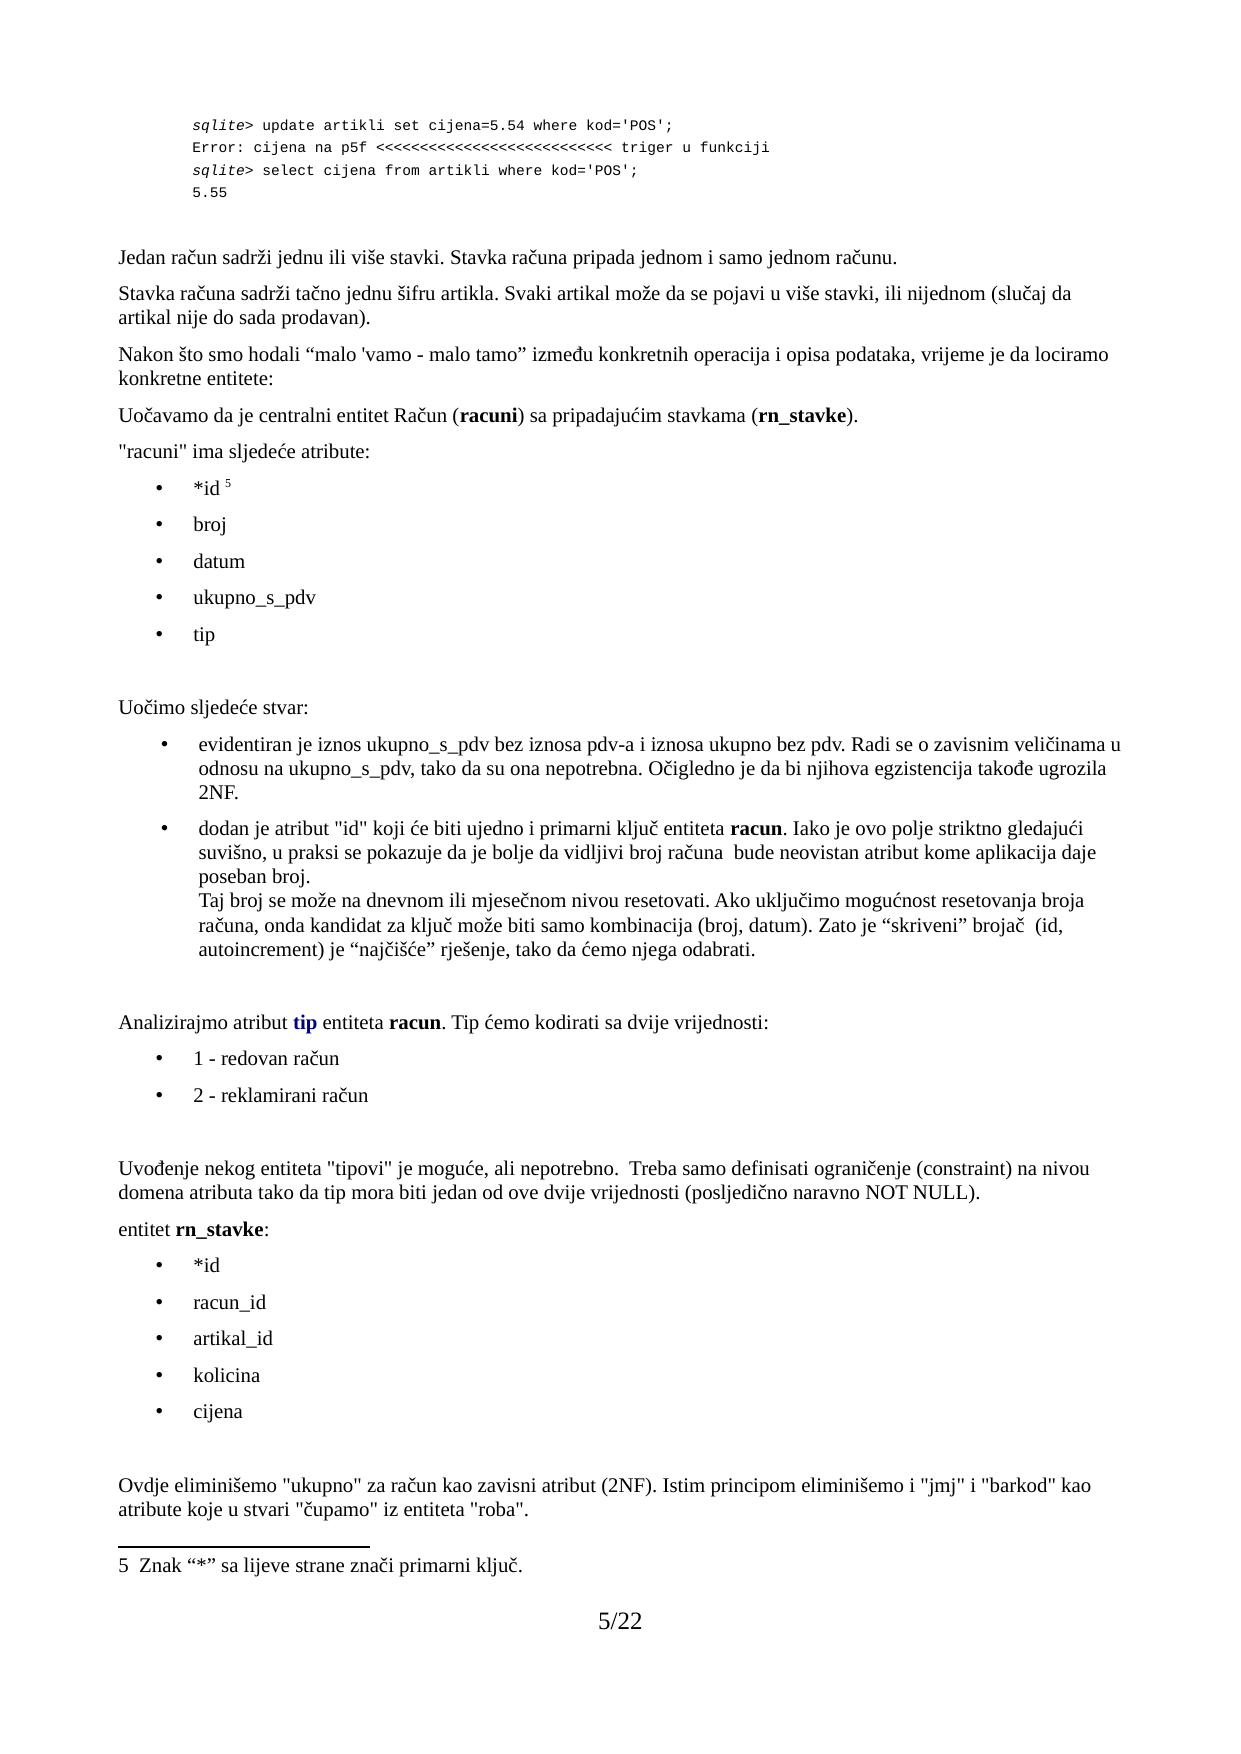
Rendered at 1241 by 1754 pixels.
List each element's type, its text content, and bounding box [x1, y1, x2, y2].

text Uvođenje nekog entiteta "tipovi" je moguće, ali nepotrebno. Treba samo definisati ograničenje (constraint) na nivou domena atributa tako da tip mora biti jedan od ove dvije vrijednosti (posljedično naravno NOT NULL). [118, 1156, 1122, 1204]
list racun_id [156, 1290, 1122, 1314]
list artikal_id [156, 1326, 1122, 1350]
text Uočimo sljedeće stvar: [118, 695, 1122, 719]
list broj [156, 512, 1122, 536]
list 2 - reklamirani račun [156, 1083, 1122, 1107]
text Jedan račun sadrži jednu ili više stavki. Stavka računa pripada jednom i samo jednom računu. [118, 245, 1122, 269]
text Error: cijena na p5f <<<<<<<<<<<<<<<<<<<<<<<<<<< triger u funkciji [192, 141, 1122, 157]
text Ovdje eliminišemo "ukupno" za račun kao zavisni atribut (2NF). Istim principom eliminišemo i "jmj" i "barkod" kao atribute koje u stvari "čupamo" iz entiteta "roba". [118, 1472, 1122, 1521]
list 1 - redovan račun [156, 1046, 1122, 1070]
text entitet rn_stavke: [118, 1217, 1122, 1241]
text "racuni" ima sljedeće atribute: [118, 439, 1122, 463]
list tip [156, 622, 1122, 646]
text 5.55 [192, 186, 1122, 202]
list cijena [156, 1399, 1122, 1423]
text sqlite> update artikli set cijena=5.54 where kod='POS'; [192, 118, 1122, 135]
list evidentiran je iznos ukupno_s_pdv bez iznosa pdv-a i iznosa ukupno bez pdv. Radi se o zavisnim veličinama u odnosu na ukupno_s_pdv, tako da su ona nepotrebna. Očigledno je da bi njihova egzistencija takođe ugrozila 2NF. [161, 732, 1122, 804]
text sqlite> select cijena from artikli where kod='POS'; [192, 163, 1122, 180]
list Znak “*” sa lijeve strane znači primarni ključ. [118, 1553, 1122, 1577]
text Analizirajmo atribut tip entiteta racun. Tip ćemo kodirati sa dvije vrijednosti: [118, 1010, 1122, 1034]
list ukupno_s_pdv [156, 585, 1122, 609]
text Nakon što smo hodali “malo 'vamo - malo tamo” između konkretnih operacija i opisa podataka, vrijeme je da lociramo konkretne entitete: [118, 342, 1122, 390]
list *id [156, 476, 1122, 500]
list kolicina [156, 1363, 1122, 1387]
list *id [156, 1253, 1122, 1277]
text Uočavamo da je centralni entitet Račun (racuni) sa pripadajućim stavkama (rn_stavke). [118, 402, 1122, 427]
list dodan je atribut "id" koji će biti ujedno i primarni ključ entiteta racun. Iako je ovo polje striktno gledajući suvišno, u praksi se pokazuje da je bolje da vidljivi broj računa bude neovistan atribut kome aplikacija daje poseban broj. Taj broj se može na dnevnom ili mjesečnom nivou resetovati. Ako uključimo mogućnost resetovanja broja računa, onda kandidat za ključ može biti samo kombinacija (broj, datum). Zato je “skriveni” brojač (id, autoincrement) je “najčišće” rješenje, tako da ćemo njega odabrati. [161, 816, 1122, 961]
text Stavka računa sadrži tačno jednu šifru artikla. Svaki artikal može da se pojavi u više stavki, ili nijednom (slučaj da artikal nije do sada prodavan). [118, 281, 1122, 329]
list datum [156, 549, 1122, 573]
